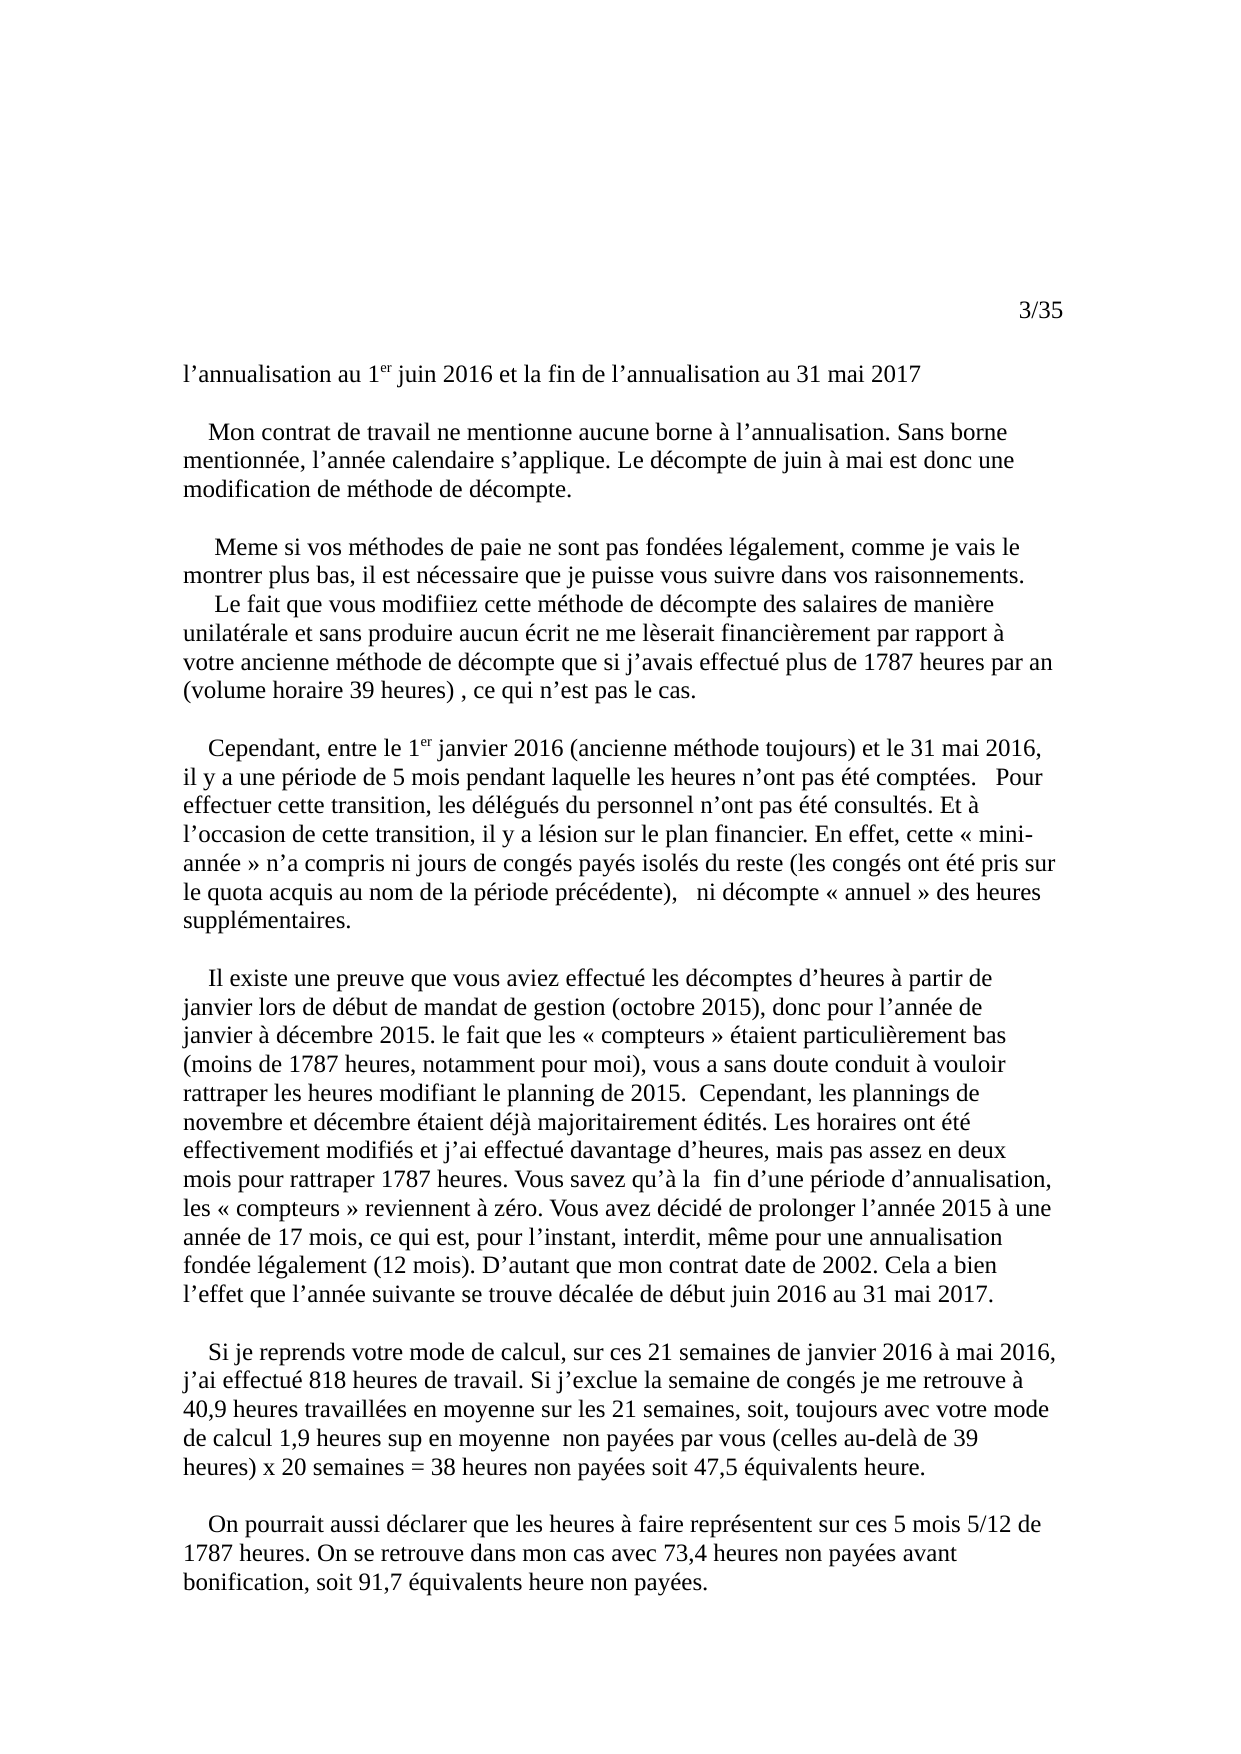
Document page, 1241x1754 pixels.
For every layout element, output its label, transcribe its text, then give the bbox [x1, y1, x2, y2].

table_cell l’annualisation au 1er juin 2016 et la fin de l’annualisation au 31 mai 2017 Mon contrat de travail ne mentionne aucune borne à l’annualisation. Sans borne mentionnée, l’année calendaire s’applique. Le décompte de juin à mai est donc une modification de méthode de décompte. Meme si vos méthodes de paie ne sont pas fondées légalement, comme je vais le montrer plus bas, il est nécessaire que je puisse vous suivre dans vos raisonnements. Le fait que vous modifiiez cette méthode de décompte des salaires de manière unilatérale et sans produire aucun écrit ne me lèserait financièrement par rapport à votre ancienne méthode de décompte que si j’avais effectué plus de 1787 heures par an (volume horaire 39 heures) , ce qui n’est pas le cas. Cependant, entre le 1er janvier 2016 (ancienne méthode toujours) et le 31 mai 2016, il y a une période de 5 mois pendant laquelle les heures n’ont pas été comptées. Pour effectuer cette transition, les délégués du personnel n’ont pas été consultés. Et à l’occasion de cette transition, il y a lésion sur le plan financier. En effet, cette « mini-année » n’a compris ni jours de congés payés isolés du reste (les congés ont été pris sur le quota acquis au nom de la période précédente), ni décompte « annuel » des heures supplémentaires. Il existe une preuve que vous aviez effectué les décomptes d’heures à partir de janvier lors de début de mandat de gestion (octobre 2015), donc pour l’année de janvier à décembre 2015. le fait que les « compteurs » étaient particulièrement bas (moins de 1787 heures, notamment pour moi), vous a sans doute conduit à vouloir rattraper les heures modifiant le planning de 2015. Cependant, les plannings de novembre et décembre étaient déjà majoritairement édités. Les horaires ont été effectivement modifiés et j’ai effectué davantage d’heures, mais pas assez en deux mois pour rattraper 1787 heures. Vous savez qu’à la fin d’une période d’annualisation, les « compteurs » reviennent à zéro. Vous avez décidé de prolonger l’année 2015 à une année de 17 mois, ce qui est, pour l’instant, interdit, même pour une annualisation fondée légalement (12 mois). D’autant que mon contrat date de 2002. Cela a bien l’effet que l’année suivante se trouve décalée de début juin 2016 au 31 mai 2017. Si je reprends votre mode de calcul, sur ces 21 semaines de janvier 2016 à mai 2016, j’ai effectué 818 heures de travail. Si j’exclue la semaine de congés je me retrouve à 40,9 heures travaillées en moyenne sur les 21 semaines, soit, toujours avec votre mode de calcul 1,9 heures sup en moyenne non payées par vous (celles au-delà de 39 heures) x 20 semaines = 38 heures non payées soit 47,5 équivalents heure. On pourrait aussi déclarer que les heures à faire représentent sur ces 5 mois 5/12 de 1787 heures. On se retrouve dans mon cas avec 73,4 heures non payées avant bonification, soit 91,7 équivalents heure non payées. [177, 354, 1063, 1630]
